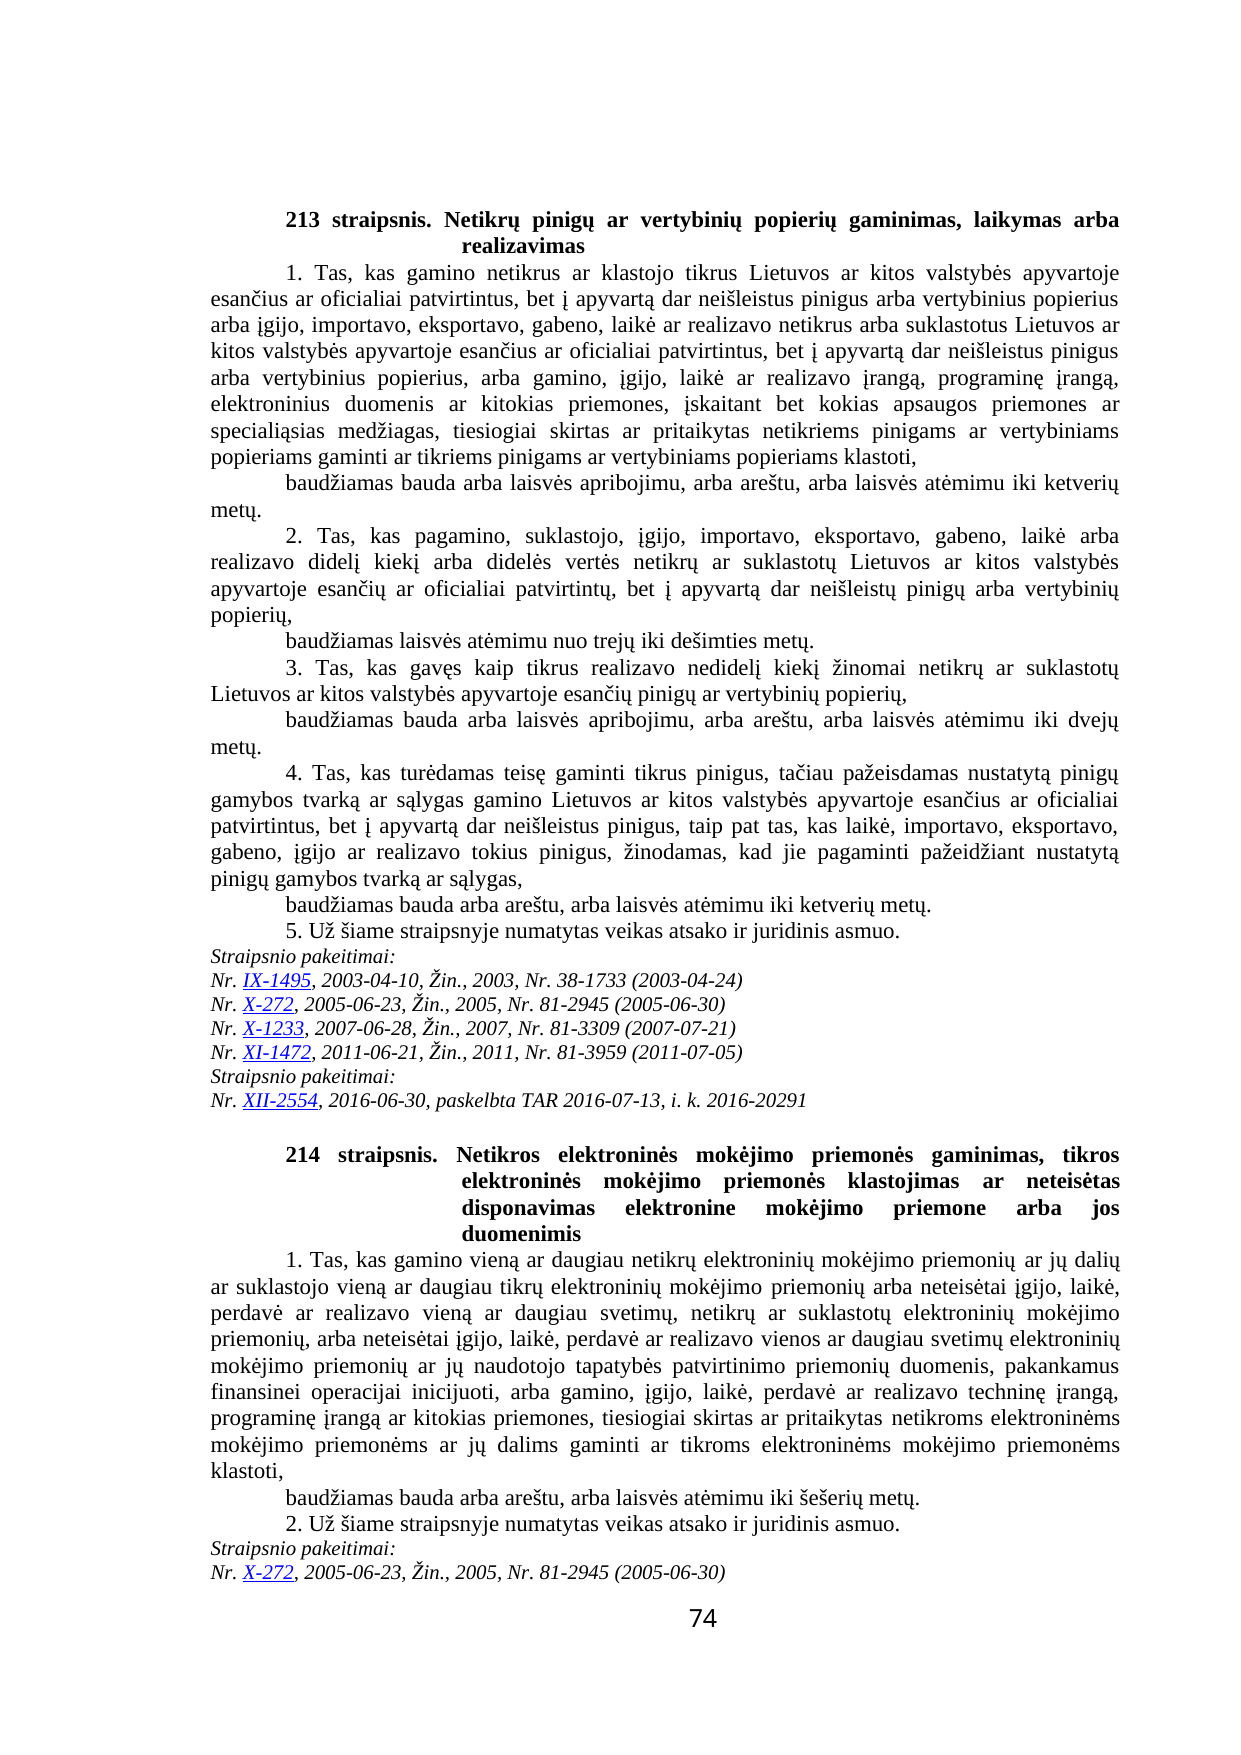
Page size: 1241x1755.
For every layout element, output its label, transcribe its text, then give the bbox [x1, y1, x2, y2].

text Nr. X-272, 2005-06-23, Žin., 2005, Nr. 81-2945 (2005-06-30) [210, 992, 1120, 1016]
text Nr. XII-2554, 2016-06-30, paskelbta TAR 2016-07-13, i. k. 2016-20291 [210, 1088, 1120, 1112]
text baudžiamas laisvės atėmimu nuo trejų iki dešimties metų. [210, 627, 1120, 654]
text Nr. XI-1472, 2011-06-21, Žin., 2011, Nr. 81-3959 (2011-07-05) [210, 1040, 1120, 1064]
text 2. Už šiame straipsnyje numatytas veikas atsako ir juridinis asmuo. [210, 1510, 1120, 1536]
text 5. Už šiame straipsnyje numatytas veikas atsako ir juridinis asmuo. [210, 917, 1120, 944]
text 1. Tas, kas gamino vieną ar daugiau netikrų elektroninių mokėjimo priemonių ar jų dalių ar suklastojo vieną ar daugiau tikrų elektroninių mokėjimo priemonių arba neteisėtai įgijo, laikė, perdavė ar realizavo vieną ar daugiau svetimų, netikrų ar suklastotų elektroninių mokėjimo priemonių, arba neteisėtai įgijo, laikė, perdavė ar realizavo vienos ar daugiau svetimų elektroninių mokėjimo priemonių ar jų naudotojo tapatybės patvirtinimo priemonių duomenis, pakankamus finansinei operacijai inicijuoti, arba gamino, įgijo, laikė, perdavė ar realizavo techninę įrangą, programinę įrangą ar kitokias priemones, tiesiogiai skirtas ar pritaikytas netikroms elektroninėms mokėjimo priemonėms ar jų dalims gaminti ar tikroms elektroninėms mokėjimo priemonėms klastoti, [210, 1246, 1120, 1483]
text baudžiamas bauda arba areštu, arba laisvės atėmimu iki šešerių metų. [210, 1483, 1120, 1510]
text 2. Tas, kas pagamino, suklastojo, įgijo, importavo, eksportavo, gabeno, laikė arba realizavo didelį kiekį arba didelės vertės netikrų ar suklastotų Lietuvos ar kitos valstybės apyvartoje esančių ar oficialiai patvirtintų, bet į apyvartą dar neišleistų pinigų arba vertybinių popierių, [210, 522, 1120, 627]
text 1. Tas, kas gamino netikrus ar klastojo tikrus Lietuvos ar kitos valstybės apyvartoje esančius ar oficialiai patvirtintus, bet į apyvartą dar neišleistus pinigus arba vertybinius popierius arba įgijo, importavo, eksportavo, gabeno, laikė ar realizavo netikrus arba suklastotus Lietuvos ar kitos valstybės apyvartoje esančius ar oficialiai patvirtintus, bet į apyvartą dar neišleistus pinigus arba vertybinius popierius, arba gamino, įgijo, laikė ar realizavo įrangą, programinę įrangą, elektroninius duomenis ar kitokias priemones, įskaitant bet kokias apsaugos priemones ar specialiąsias medžiagas, tiesiogiai skirtas ar pritaikytas netikriems pinigams ar vertybiniams popieriams gaminti ar tikriems pinigams ar vertybiniams popieriams klastoti, [210, 258, 1120, 469]
text baudžiamas bauda arba laisvės apribojimu, arba areštu, arba laisvės atėmimu iki ketverių metų. [210, 469, 1120, 522]
text Nr. X-1233, 2007-06-28, Žin., 2007, Nr. 81-3309 (2007-07-21) [210, 1016, 1120, 1040]
text Straipsnio pakeitimai: [210, 944, 1120, 968]
text Nr. IX-1495, 2003-04-10, Žin., 2003, Nr. 38-1733 (2003-04-24) [210, 968, 1120, 992]
text 3. Tas, kas gavęs kaip tikrus realizavo nedidelį kiekį žinomai netikrų ar suklastotų Lietuvos ar kitos valstybės apyvartoje esančių pinigų ar vertybinių popierių, [210, 654, 1120, 707]
text Straipsnio pakeitimai: [210, 1064, 1120, 1088]
text baudžiamas bauda arba areštu, arba laisvės atėmimu iki ketverių metų. [210, 891, 1120, 917]
text Nr. X-272, 2005-06-23, Žin., 2005, Nr. 81-2945 (2005-06-30) [210, 1560, 1120, 1584]
text Straipsnio pakeitimai: [210, 1536, 1120, 1560]
text 4. Tas, kas turėdamas teisę gaminti tikrus pinigus, tačiau pažeisdamas nustatytą pinigų gamybos tvarką ar sąlygas gamino Lietuvos ar kitos valstybės apyvartoje esančius ar oficialiai patvirtintus, bet į apyvartą dar neišleistus pinigus, taip pat tas, kas laikė, importavo, eksportavo, gabeno, įgijo ar realizavo tokius pinigus, žinodamas, kad jie pagaminti pažeidžiant nustatytą pinigų gamybos tvarką ar sąlygas, [210, 759, 1120, 891]
text baudžiamas bauda arba laisvės apribojimu, arba areštu, arba laisvės atėmimu iki dvejų metų. [210, 707, 1120, 759]
text 213 straipsnis. Netikrų pinigų ar vertybinių popierių gaminimas, laikymas arba realizavimas [285, 206, 1120, 258]
text 214 straipsnis. Netikros elektroninės mokėjimo priemonės gaminimas, tikros elektroninės mokėjimo priemonės klastojimas ar neteisėtas disponavimas elektronine mokėjimo priemone arba jos duomenimis [285, 1141, 1120, 1246]
